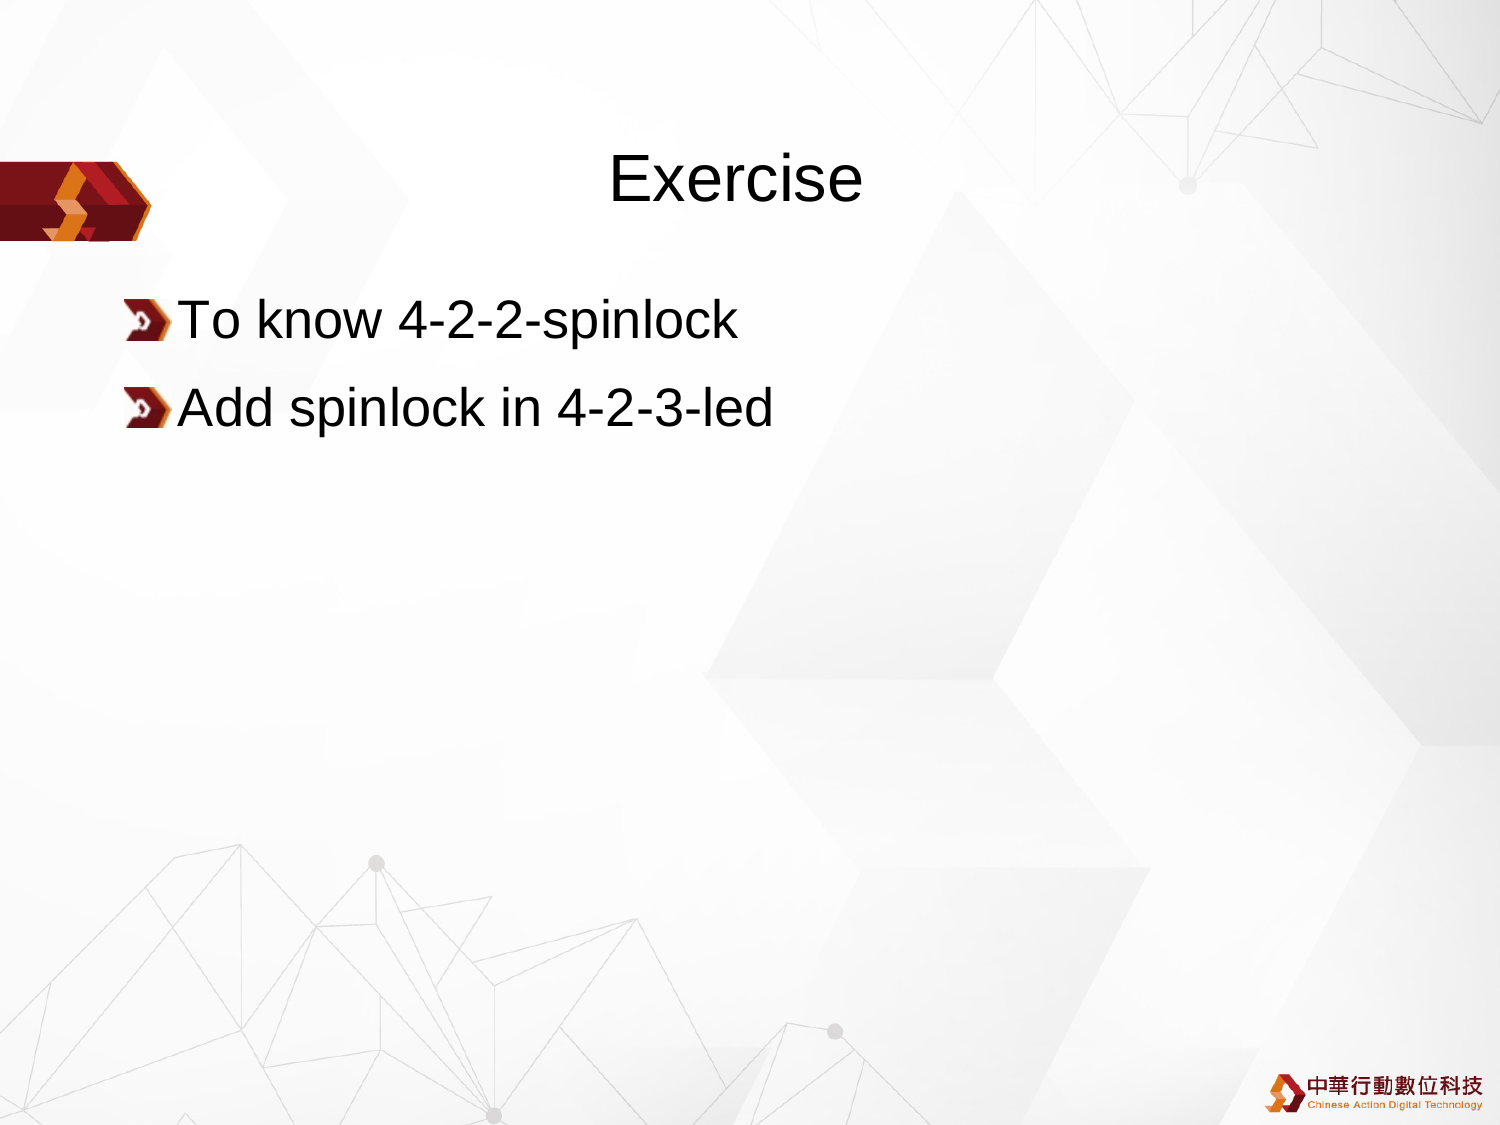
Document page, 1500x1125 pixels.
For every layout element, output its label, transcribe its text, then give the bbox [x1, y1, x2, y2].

title Exercise [107, 101, 1367, 255]
picture [0, 0, 1500, 1125]
list To know 4-2-2-spinlock Add spinlock in 4-2-3-led [107, 290, 1425, 943]
